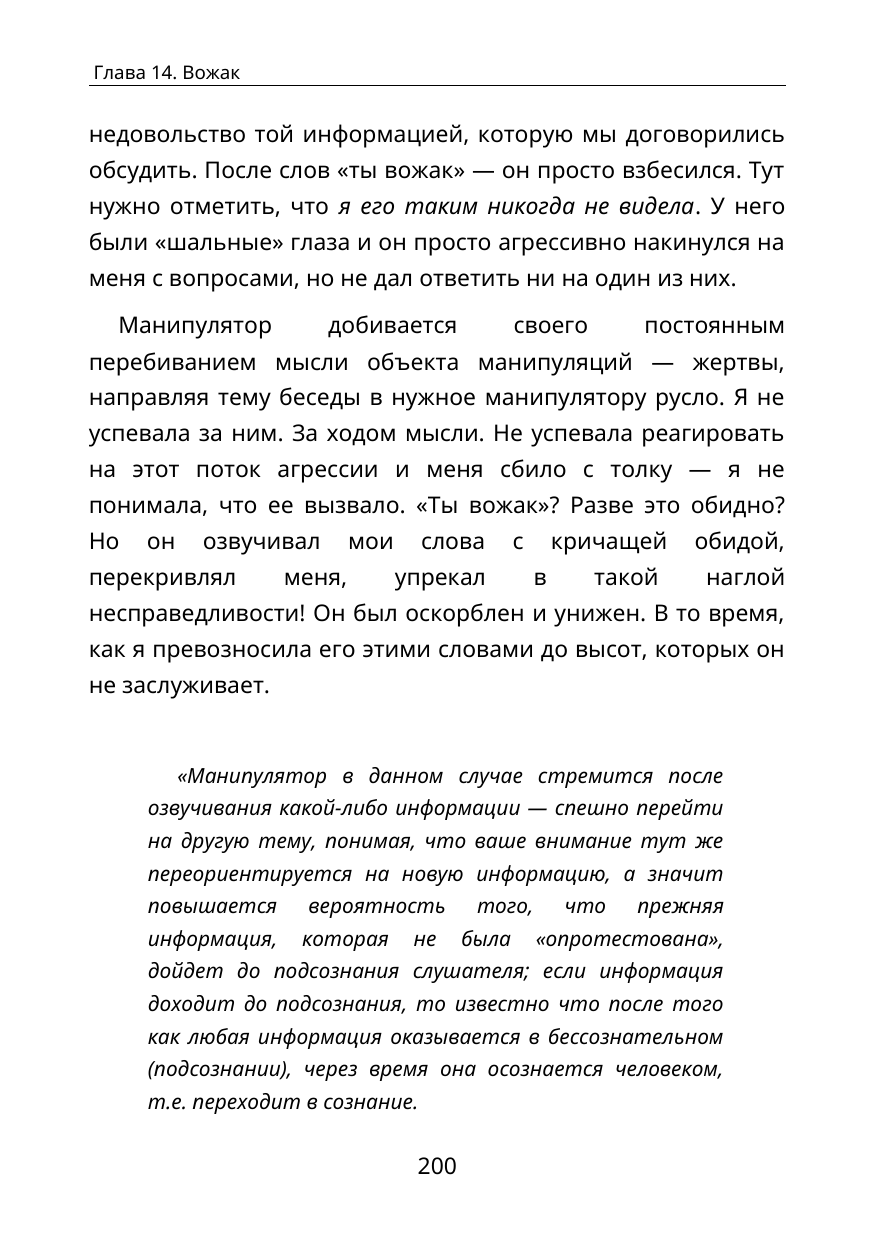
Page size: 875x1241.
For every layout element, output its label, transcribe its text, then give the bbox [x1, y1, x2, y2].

text Манипулятор добивается своего постоянным перебиванием мысли объекта манипуляций — жертвы, направляя тему беседы в нужное манипулятору русло. Я не успевала за ним. За ходом мысли. Не успевала реагировать на этот поток агрессии и меня сбило с толку — я не понимала, что ее вызвало. «Ты вожак»? Разве это обидно? Но он озвучивал мои слова с кричащей обидой, перекривлял меня, упрекал в такой наглой несправедливости! Он был оскорблен и унижен. В то время, как я превозносила его этими словами до высот, которых он не заслуживает. [88, 309, 786, 700]
text недовольство той информацией, которую мы договорились обсудить. После слов «ты вожак» — он просто взбесился. Тут нужно отметить, что я его таким никогда не видела. У него были «шальные» глаза и он просто агрессивно накинулся на меня с вопросами, но не дал ответить ни на один из них. [88, 118, 786, 293]
text «Манипулятор в данном случае стремится после озвучивания какой-либо информации — спешно перейти на другую тему, понимая, что ваше внимание тут же переориентируется на новую информацию, а значит повышается вероятность того, что прежняя информация, которая не была «опротестована», дойдет до подсознания слушателя; если информация доходит до подсознания, то известно что после того как любая информация оказывается в бессознательном (подсознании), через время она осознается человеком, т.е. переходит в сознание. [148, 761, 726, 1115]
